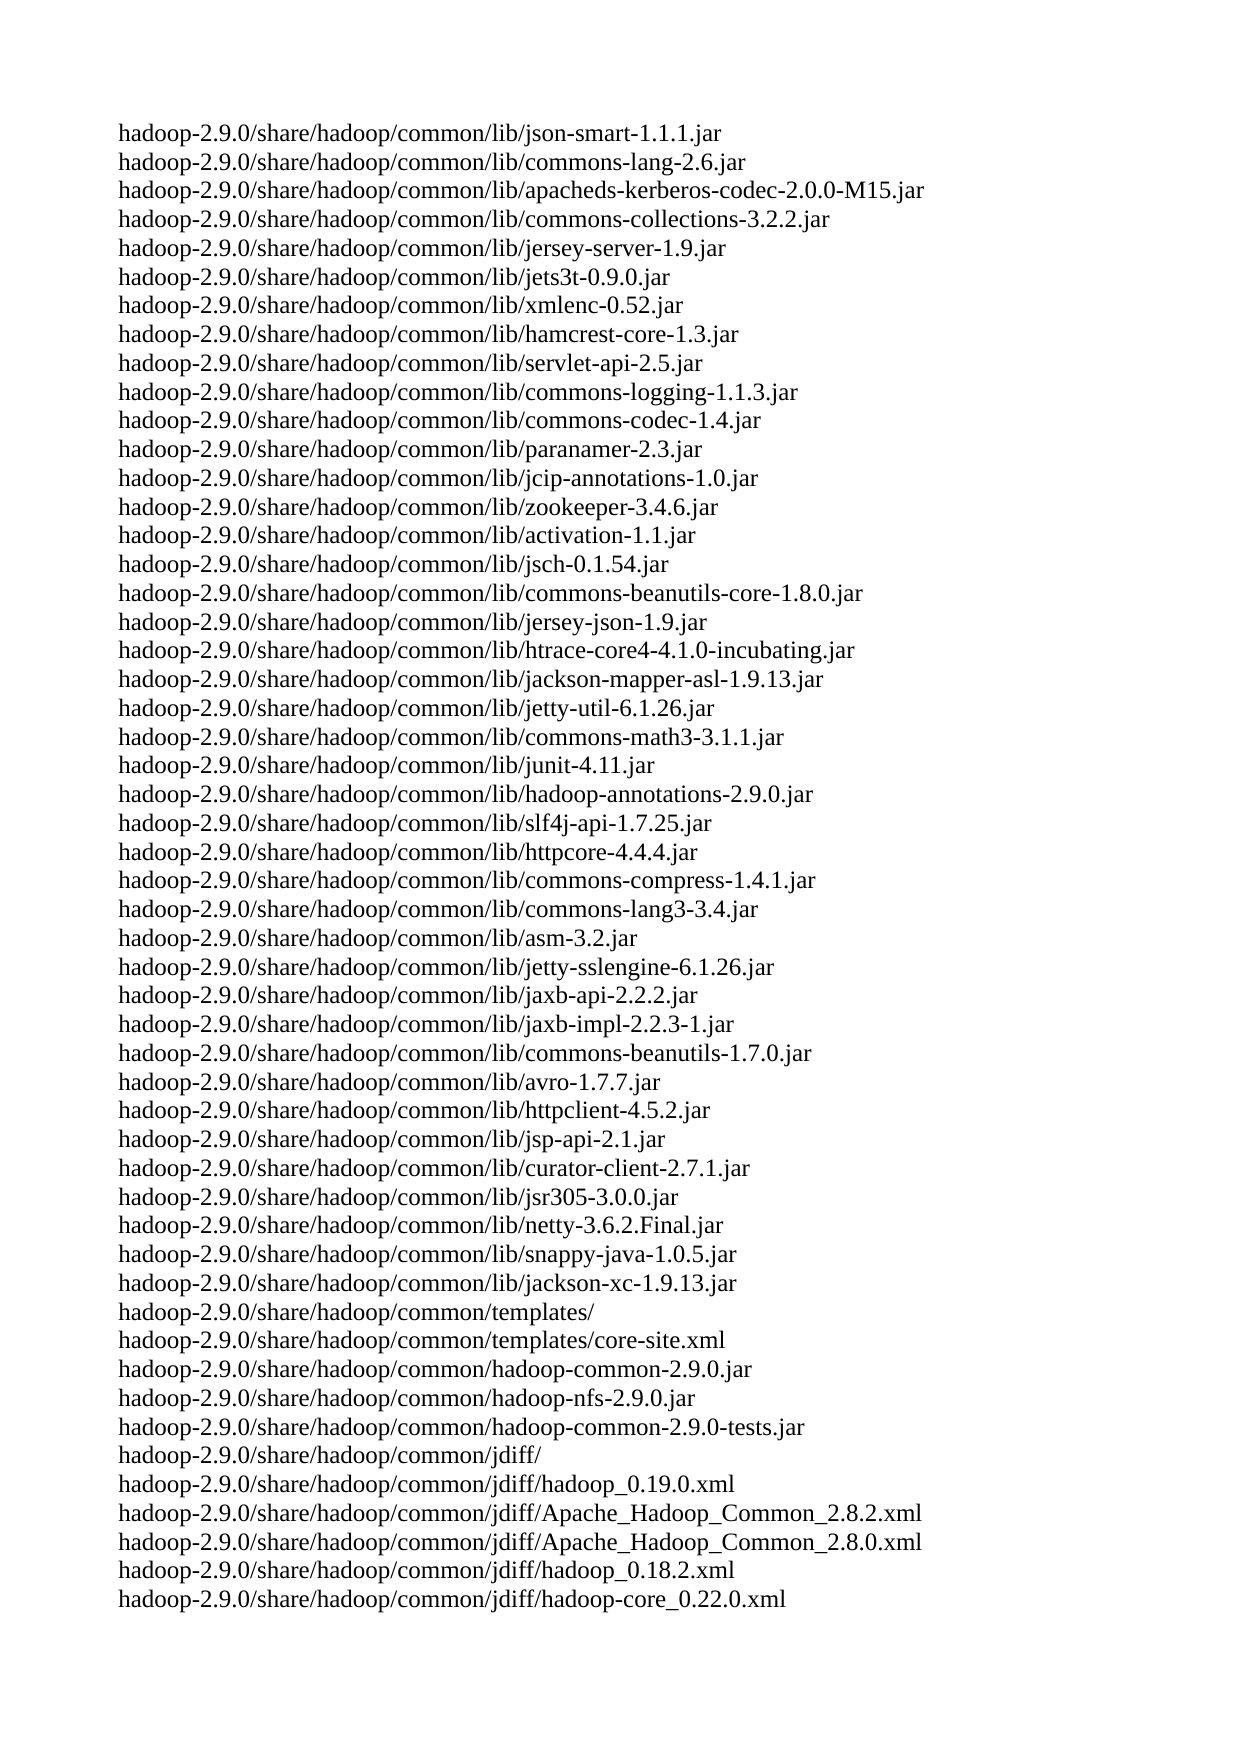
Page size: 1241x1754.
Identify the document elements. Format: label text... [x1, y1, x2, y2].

text hadoop-2.9.0/share/hadoop/common/lib/jcip-annotations-1.0.jar [118, 463, 1122, 492]
text hadoop-2.9.0/share/hadoop/common/lib/jsr305-3.0.0.jar [118, 1182, 1122, 1211]
text hadoop-2.9.0/share/hadoop/common/lib/asm-3.2.jar [118, 923, 1122, 952]
text hadoop-2.9.0/share/hadoop/common/lib/jaxb-api-2.2.2.jar [118, 981, 1122, 1009]
text hadoop-2.9.0/share/hadoop/common/templates/core-site.xml [118, 1326, 1122, 1354]
text hadoop-2.9.0/share/hadoop/common/lib/xmlenc-0.52.jar [118, 291, 1122, 319]
text hadoop-2.9.0/share/hadoop/common/lib/jsp-api-2.1.jar [118, 1124, 1122, 1153]
text hadoop-2.9.0/share/hadoop/common/lib/avro-1.7.7.jar [118, 1067, 1122, 1096]
text hadoop-2.9.0/share/hadoop/common/lib/paranamer-2.3.jar [118, 434, 1122, 463]
text hadoop-2.9.0/share/hadoop/common/lib/commons-beanutils-1.7.0.jar [118, 1038, 1122, 1067]
text hadoop-2.9.0/share/hadoop/common/lib/slf4j-api-1.7.25.jar [118, 808, 1122, 837]
text hadoop-2.9.0/share/hadoop/common/hadoop-common-2.9.0.jar [118, 1354, 1122, 1383]
text hadoop-2.9.0/share/hadoop/common/lib/jersey-json-1.9.jar [118, 607, 1122, 636]
text hadoop-2.9.0/share/hadoop/common/lib/curator-client-2.7.1.jar [118, 1153, 1122, 1182]
text hadoop-2.9.0/share/hadoop/common/lib/commons-beanutils-core-1.8.0.jar [118, 578, 1122, 607]
text hadoop-2.9.0/share/hadoop/common/lib/hamcrest-core-1.3.jar [118, 319, 1122, 348]
text hadoop-2.9.0/share/hadoop/common/lib/servlet-api-2.5.jar [118, 348, 1122, 377]
text hadoop-2.9.0/share/hadoop/common/jdiff/hadoop_0.18.2.xml [118, 1556, 1122, 1584]
text hadoop-2.9.0/share/hadoop/common/lib/commons-lang-2.6.jar [118, 147, 1122, 176]
text hadoop-2.9.0/share/hadoop/common/lib/junit-4.11.jar [118, 751, 1122, 779]
text hadoop-2.9.0/share/hadoop/common/lib/netty-3.6.2.Final.jar [118, 1211, 1122, 1239]
text hadoop-2.9.0/share/hadoop/common/lib/htrace-core4-4.1.0-incubating.jar [118, 636, 1122, 664]
text hadoop-2.9.0/share/hadoop/common/lib/jsch-0.1.54.jar [118, 549, 1122, 578]
text hadoop-2.9.0/share/hadoop/common/lib/commons-collections-3.2.2.jar [118, 204, 1122, 233]
text hadoop-2.9.0/share/hadoop/common/jdiff/hadoop-core_0.22.0.xml [118, 1584, 1122, 1613]
text hadoop-2.9.0/share/hadoop/common/jdiff/Apache_Hadoop_Common_2.8.0.xml [118, 1527, 1122, 1556]
text hadoop-2.9.0/share/hadoop/common/lib/jaxb-impl-2.2.3-1.jar [118, 1009, 1122, 1038]
text hadoop-2.9.0/share/hadoop/common/lib/commons-logging-1.1.3.jar [118, 377, 1122, 406]
text hadoop-2.9.0/share/hadoop/common/lib/jackson-mapper-asl-1.9.13.jar [118, 664, 1122, 693]
text hadoop-2.9.0/share/hadoop/common/lib/activation-1.1.jar [118, 521, 1122, 549]
text hadoop-2.9.0/share/hadoop/common/lib/httpcore-4.4.4.jar [118, 837, 1122, 866]
text hadoop-2.9.0/share/hadoop/common/lib/snappy-java-1.0.5.jar [118, 1239, 1122, 1268]
text hadoop-2.9.0/share/hadoop/common/hadoop-common-2.9.0-tests.jar [118, 1412, 1122, 1441]
text hadoop-2.9.0/share/hadoop/common/jdiff/Apache_Hadoop_Common_2.8.2.xml [118, 1498, 1122, 1527]
text hadoop-2.9.0/share/hadoop/common/jdiff/ [118, 1441, 1122, 1469]
text hadoop-2.9.0/share/hadoop/common/lib/hadoop-annotations-2.9.0.jar [118, 779, 1122, 808]
text hadoop-2.9.0/share/hadoop/common/lib/jersey-server-1.9.jar [118, 233, 1122, 262]
text hadoop-2.9.0/share/hadoop/common/lib/jetty-sslengine-6.1.26.jar [118, 952, 1122, 981]
text hadoop-2.9.0/share/hadoop/common/lib/zookeeper-3.4.6.jar [118, 492, 1122, 521]
text hadoop-2.9.0/share/hadoop/common/lib/commons-lang3-3.4.jar [118, 894, 1122, 923]
text hadoop-2.9.0/share/hadoop/common/lib/apacheds-kerberos-codec-2.0.0-M15.jar [118, 176, 1122, 204]
text hadoop-2.9.0/share/hadoop/common/lib/json-smart-1.1.1.jar [118, 118, 1122, 147]
text hadoop-2.9.0/share/hadoop/common/lib/httpclient-4.5.2.jar [118, 1096, 1122, 1124]
text hadoop-2.9.0/share/hadoop/common/jdiff/hadoop_0.19.0.xml [118, 1469, 1122, 1498]
text hadoop-2.9.0/share/hadoop/common/templates/ [118, 1297, 1122, 1326]
text hadoop-2.9.0/share/hadoop/common/lib/commons-math3-3.1.1.jar [118, 722, 1122, 751]
text hadoop-2.9.0/share/hadoop/common/hadoop-nfs-2.9.0.jar [118, 1383, 1122, 1412]
text hadoop-2.9.0/share/hadoop/common/lib/commons-codec-1.4.jar [118, 406, 1122, 434]
text hadoop-2.9.0/share/hadoop/common/lib/jackson-xc-1.9.13.jar [118, 1268, 1122, 1297]
text hadoop-2.9.0/share/hadoop/common/lib/jets3t-0.9.0.jar [118, 262, 1122, 291]
text hadoop-2.9.0/share/hadoop/common/lib/jetty-util-6.1.26.jar [118, 693, 1122, 722]
text hadoop-2.9.0/share/hadoop/common/lib/commons-compress-1.4.1.jar [118, 866, 1122, 894]
